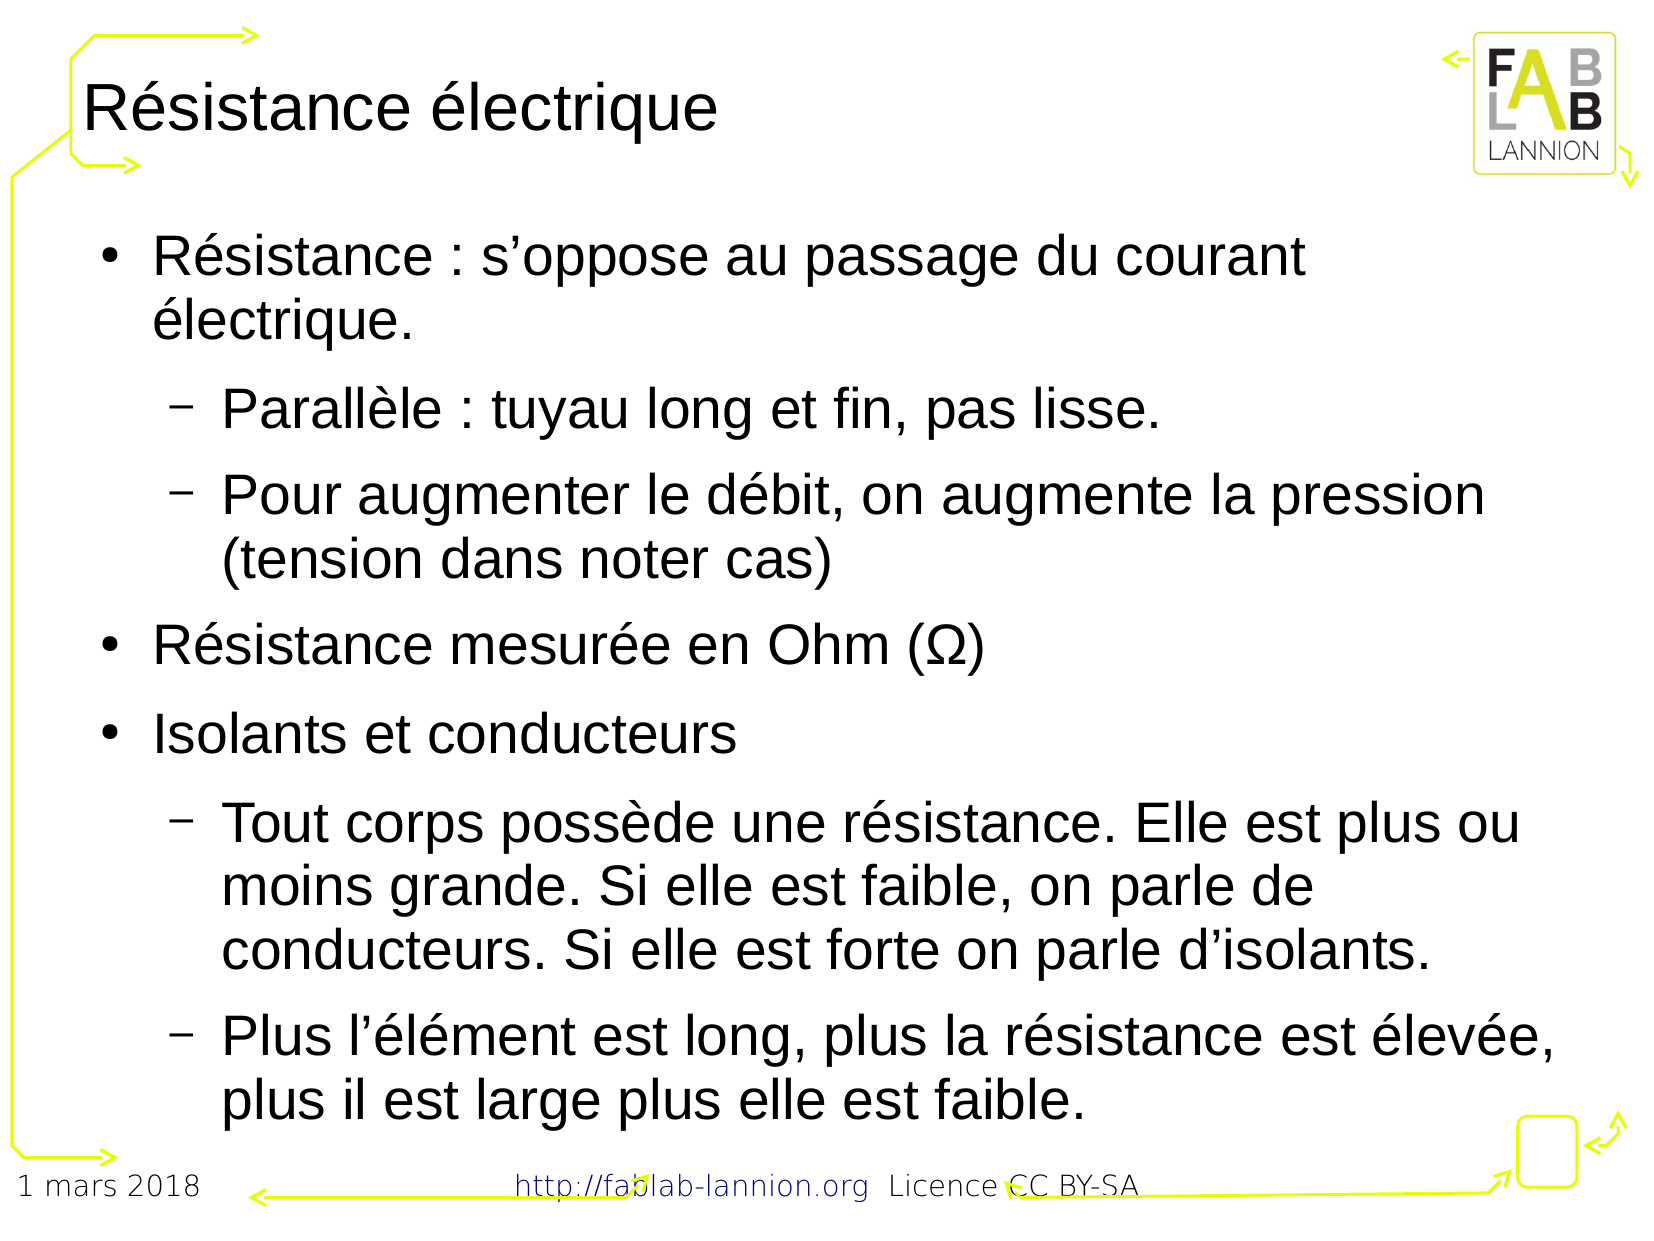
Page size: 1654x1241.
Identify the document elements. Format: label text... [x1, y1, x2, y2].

list Résistance : s’oppose au passage du courant électrique. Parallèle : tuyau long et fin, pas lisse. Pour augmenter le débit, on augmente la pression (tension dans noter cas) Résistance mesurée en Ohm (Ω) Isolants et conducteurs Tout corps possède une résistance. Elle est plus ou moins grande. Si elle est faible, on parle de conducteurs. Si elle est forte on parle d’isolants. Plus l’élément est long, plus la résistance est élevée, plus il est large plus elle est faible. [82, 224, 1571, 1138]
picture [1470, 29, 1619, 178]
title Résistance électrique [82, 49, 1441, 166]
